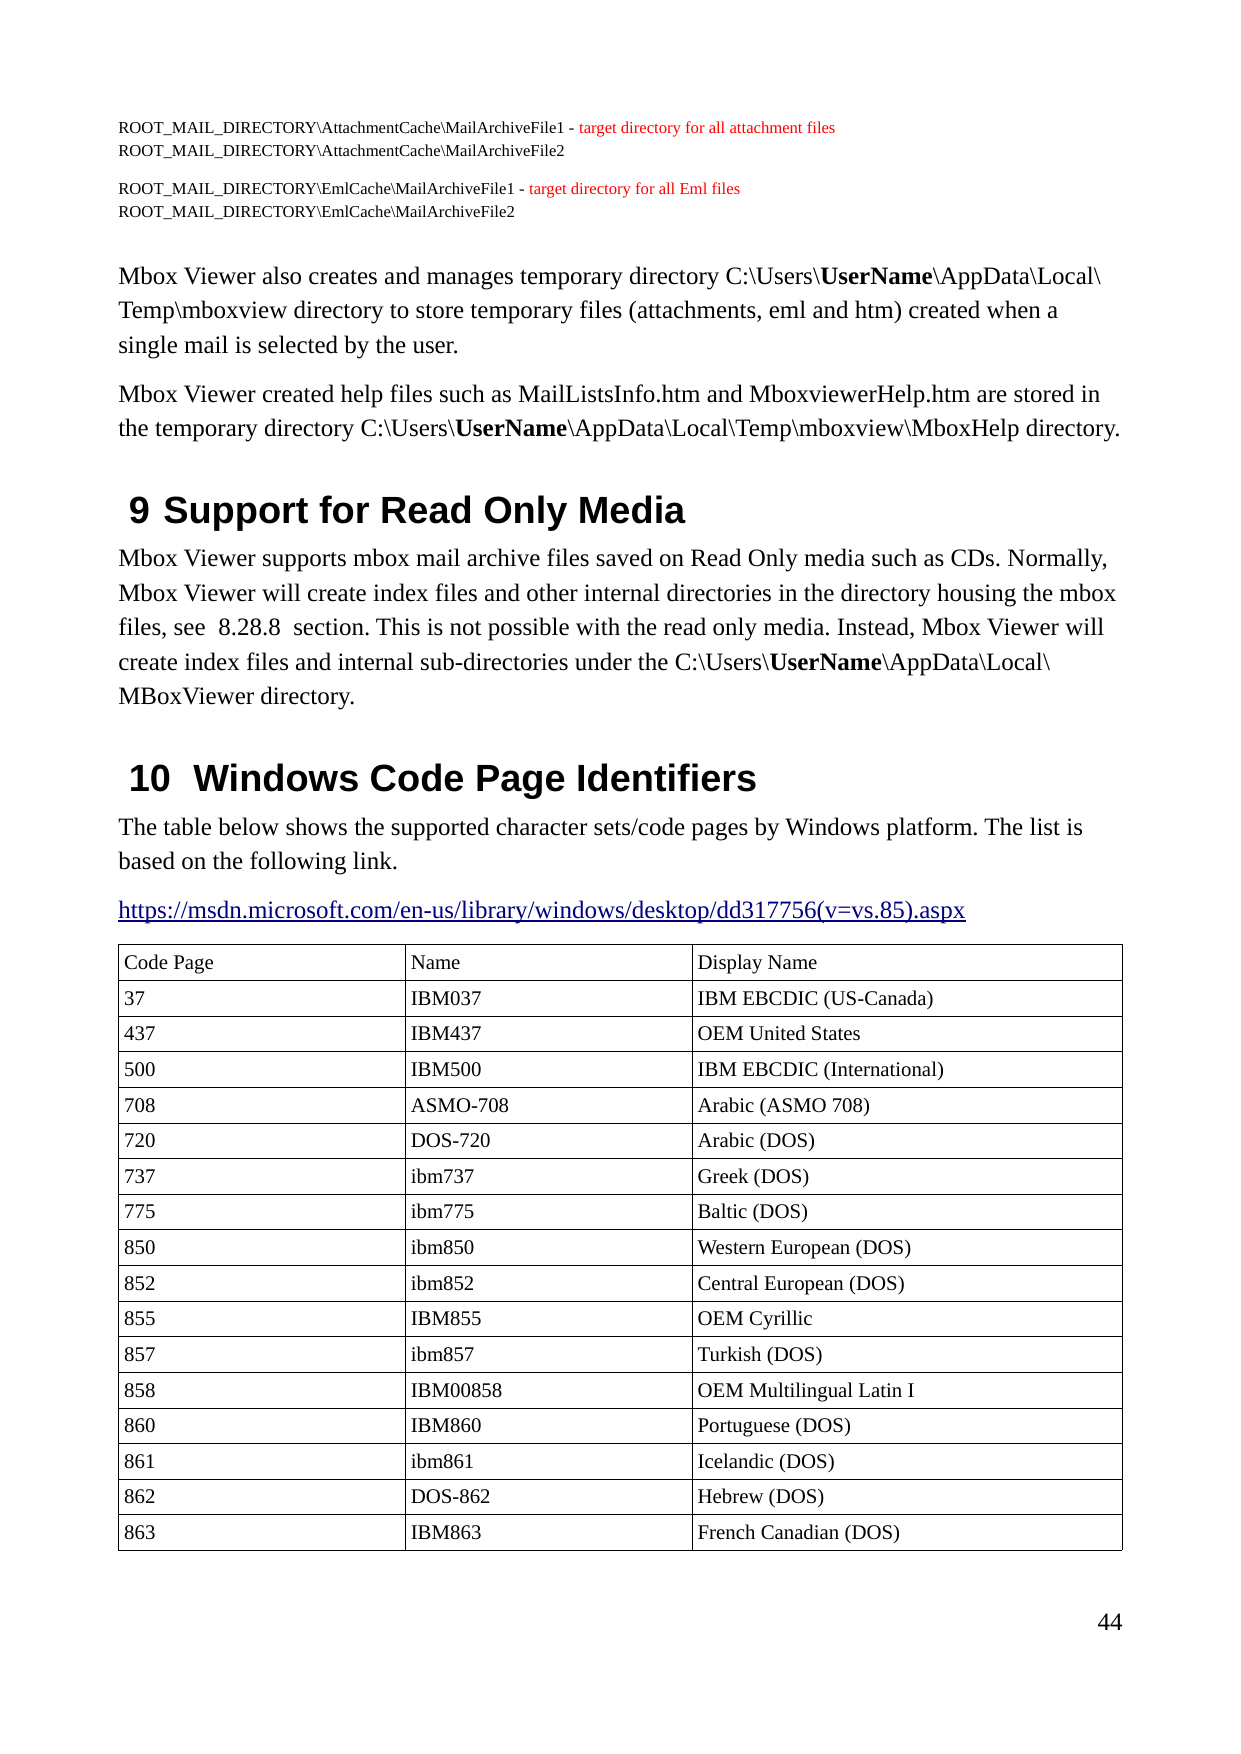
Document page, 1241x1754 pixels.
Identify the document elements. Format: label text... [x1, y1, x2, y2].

table_cell 500 [119, 1052, 405, 1087]
table_cell OEM Cyrillic [693, 1302, 1122, 1336]
table_cell ibm775 [406, 1195, 692, 1229]
table_cell Icelandic (DOS) [693, 1444, 1122, 1479]
table_cell IBM500 [406, 1052, 692, 1087]
table_cell 855 [119, 1302, 405, 1336]
table_cell 775 [119, 1195, 405, 1229]
table_cell Arabic (DOS) [693, 1124, 1122, 1158]
subtitle Support for Read Only Media [118, 487, 1122, 531]
table_cell Central European (DOS) [693, 1266, 1122, 1301]
table_cell DOS-862 [406, 1480, 692, 1514]
table_cell OEM Multilingual Latin I [693, 1373, 1122, 1407]
table_cell IBM EBCDIC (International) [693, 1052, 1122, 1087]
table_cell 850 [119, 1230, 405, 1265]
table_cell IBM EBCDIC (US-Canada) [693, 981, 1122, 1016]
table_cell ibm861 [406, 1444, 692, 1479]
table_cell IBM00858 [406, 1373, 692, 1407]
text The table below shows the supported character sets/code pages by Windows platform. The list is based on the following link. [118, 812, 1122, 875]
table_cell IBM855 [406, 1302, 692, 1336]
table_cell 437 [119, 1017, 405, 1051]
table_cell Baltic (DOS) [693, 1195, 1122, 1229]
text https://msdn.microsoft.com/en-us/library/windows/desktop/dd317756(v=vs.85).aspx [118, 895, 1122, 924]
table_cell 857 [119, 1337, 405, 1372]
table_cell ibm857 [406, 1337, 692, 1372]
text Mbox Viewer supports mbox mail archive files saved on Read Only media such as CDs. Normally, Mbox Viewer will create index files and other internal directories in the directory housing the mbox files, see 8.28.8 section. This is not possible with the read only media. Instead, Mbox Viewer will create index files and internal sub-directories under the C:\Users\UserName\AppData\Local\MBoxViewer directory. [118, 543, 1122, 710]
table_cell Greek (DOS) [693, 1159, 1122, 1194]
text ROOT_MAIL_DIRECTORY\AttachmentCache\MailArchiveFile1 - target directory for all attachment files ROOT_MAIL_DIRECTORY\AttachmentCache\MailArchiveFile2 [118, 118, 1122, 160]
table_header Code Page [119, 945, 405, 980]
table_cell 862 [119, 1480, 405, 1514]
table_cell Arabic (ASMO 708) [693, 1088, 1122, 1122]
table_cell IBM863 [406, 1515, 692, 1550]
subtitle Windows Code Page Identifiers [118, 756, 1122, 799]
table_cell DOS-720 [406, 1124, 692, 1158]
table_cell IBM037 [406, 981, 692, 1016]
table_cell IBM437 [406, 1017, 692, 1051]
table_cell Western European (DOS) [693, 1230, 1122, 1265]
table_cell IBM860 [406, 1409, 692, 1443]
table_cell Turkish (DOS) [693, 1337, 1122, 1372]
table_header Display Name [693, 945, 1122, 980]
table_cell ibm737 [406, 1159, 692, 1194]
table_cell ASMO-708 [406, 1088, 692, 1122]
table_cell ibm850 [406, 1230, 692, 1265]
table_cell 708 [119, 1088, 405, 1122]
table_cell 861 [119, 1444, 405, 1479]
table_cell 37 [119, 981, 405, 1016]
table_cell 858 [119, 1373, 405, 1407]
table_cell 720 [119, 1124, 405, 1158]
table_cell 852 [119, 1266, 405, 1301]
text ROOT_MAIL_DIRECTORY\EmlCache\MailArchiveFile1 - target directory for all Eml files ROOT_MAIL_DIRECTORY\EmlCache\MailArchiveFile2 Mbox Viewer also creates and manages temporary directory C:\Users\UserName\AppData\Local\Temp\mboxview directory to store temporary files (attachments, eml and htm) created when a single mail is selected by the user. [118, 178, 1122, 358]
table_cell Hebrew (DOS) [693, 1480, 1122, 1514]
table_cell 737 [119, 1159, 405, 1194]
text Mbox Viewer created help files such as MailListsInfo.htm and MboxviewerHelp.htm are stored in the temporary directory C:\Users\UserName\AppData\Local\Temp\mboxview\MboxHelp directory. [118, 379, 1122, 442]
table_cell 863 [119, 1515, 405, 1550]
table_cell ibm852 [406, 1266, 692, 1301]
table_cell 860 [119, 1409, 405, 1443]
table_cell French Canadian (DOS) [693, 1515, 1122, 1550]
table_header Name [406, 945, 692, 980]
table_cell OEM United States [693, 1017, 1122, 1051]
table_cell Portuguese (DOS) [693, 1409, 1122, 1443]
